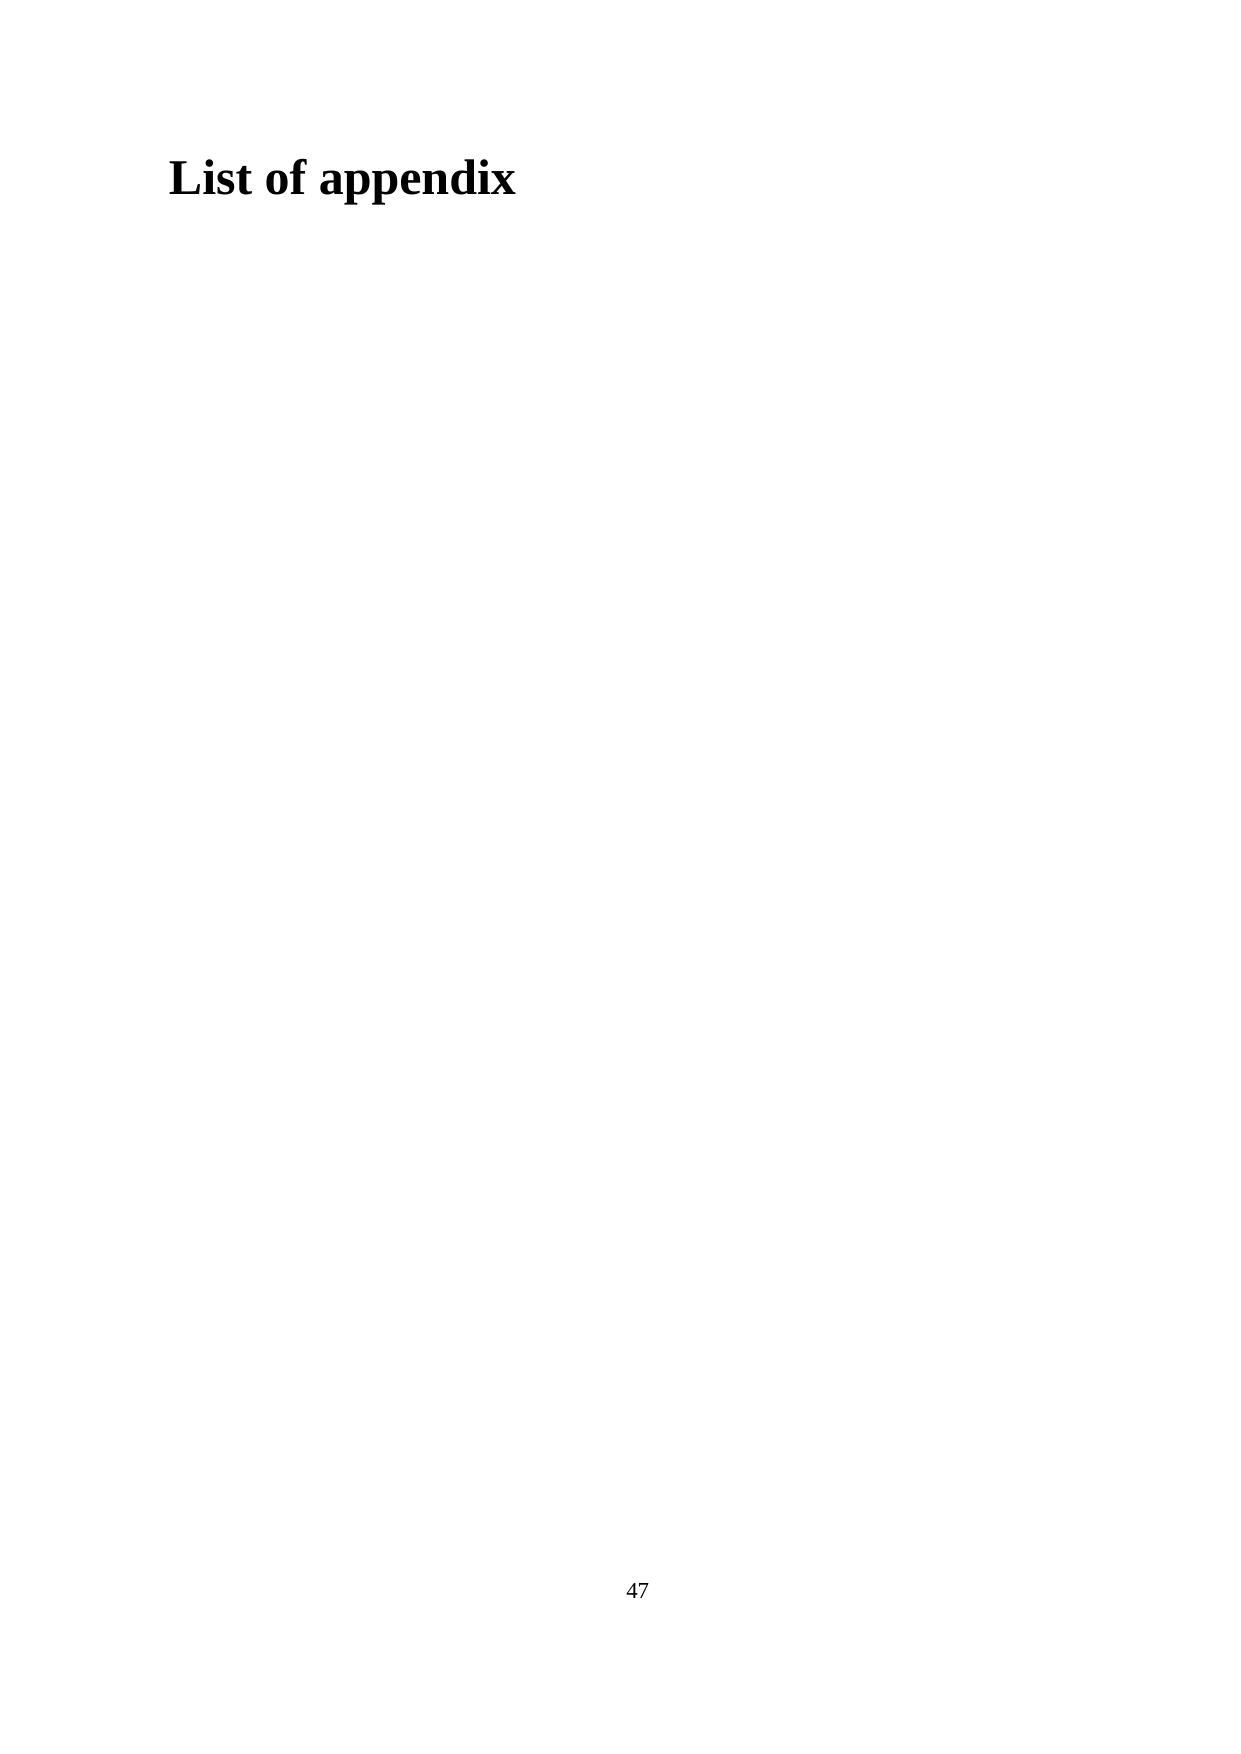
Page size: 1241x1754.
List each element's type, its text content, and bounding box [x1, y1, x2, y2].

text List of appendix [169, 148, 1106, 205]
